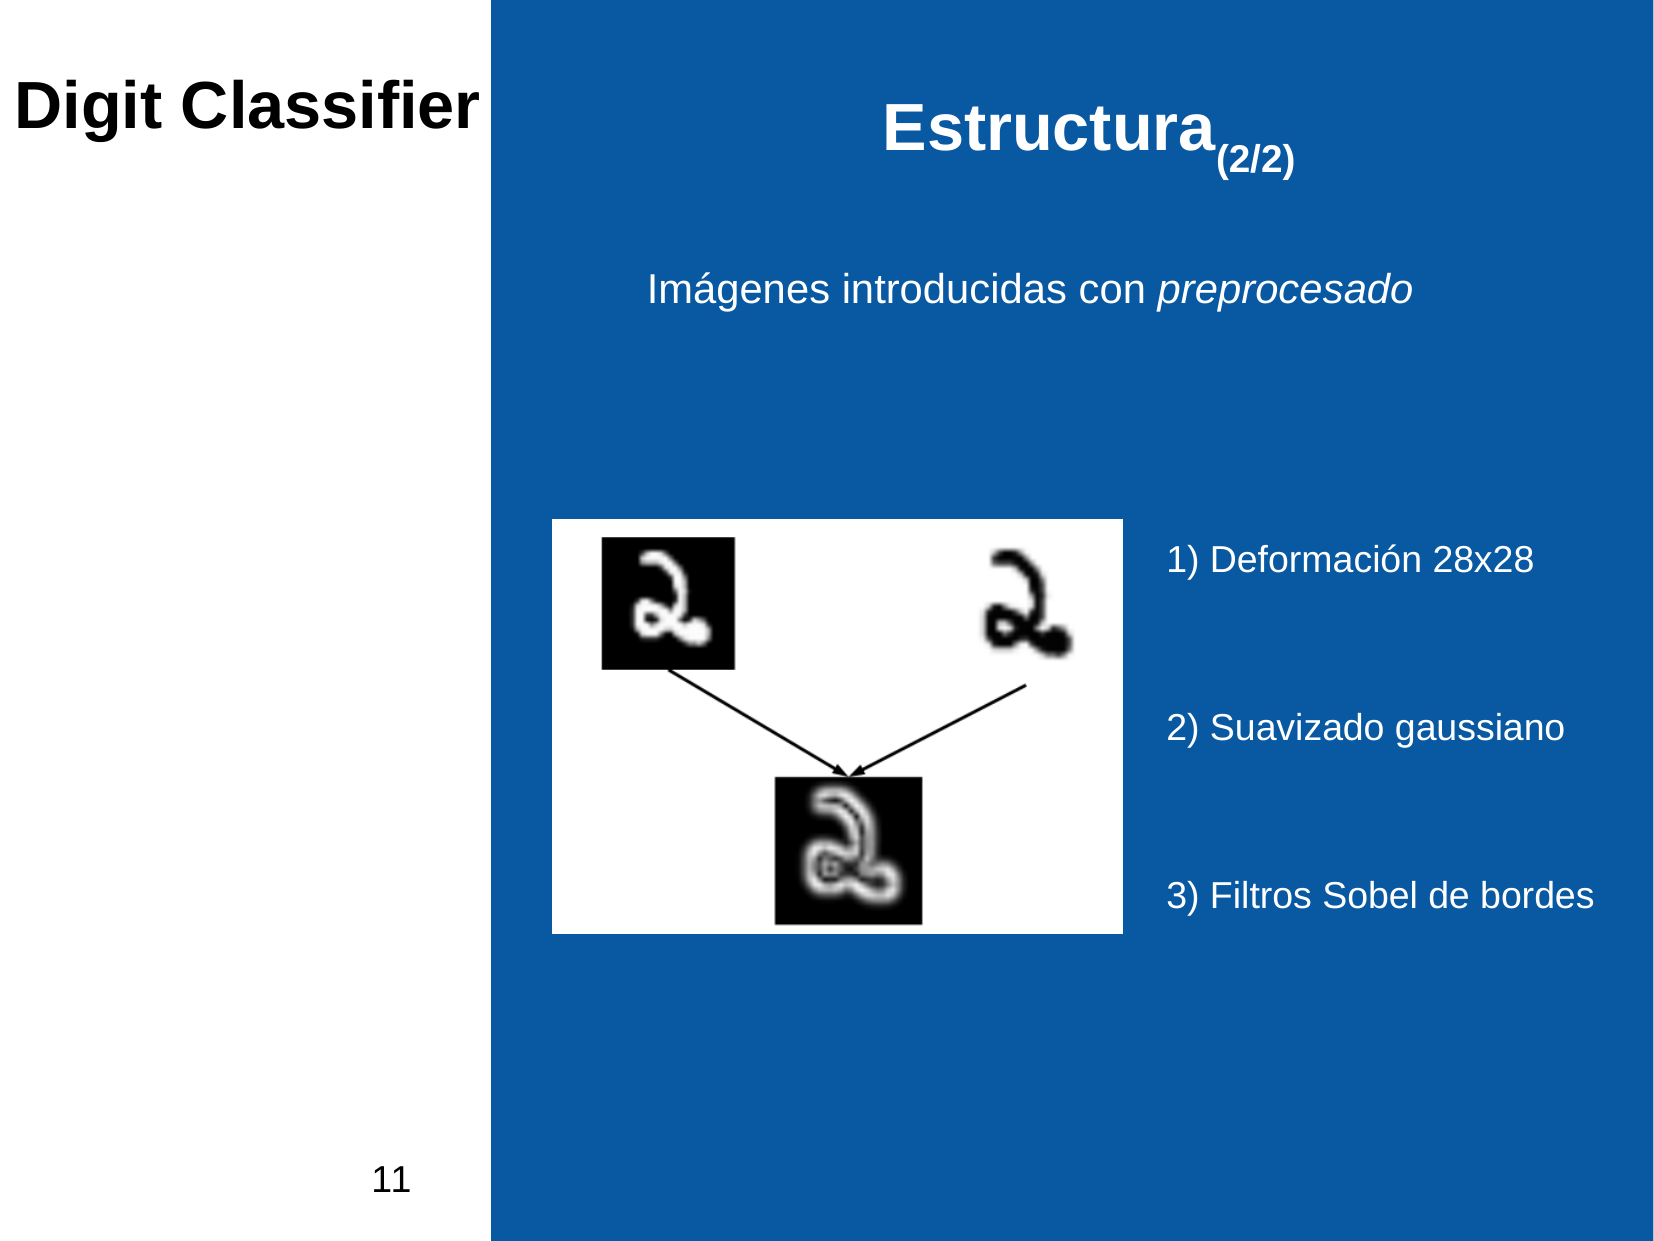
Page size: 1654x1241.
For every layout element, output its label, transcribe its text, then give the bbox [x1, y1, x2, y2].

title Estructura(2/2) [731, 40, 1447, 231]
list Imágenes introducidas con preprocesado [590, 265, 1595, 1074]
text_box Deformación 28x28 Suavizado gaussiano Filtros Sobel de bordes [1151, 531, 1625, 963]
picture [491, 0, 1654, 1241]
title Digit Classifier [11, 30, 485, 180]
